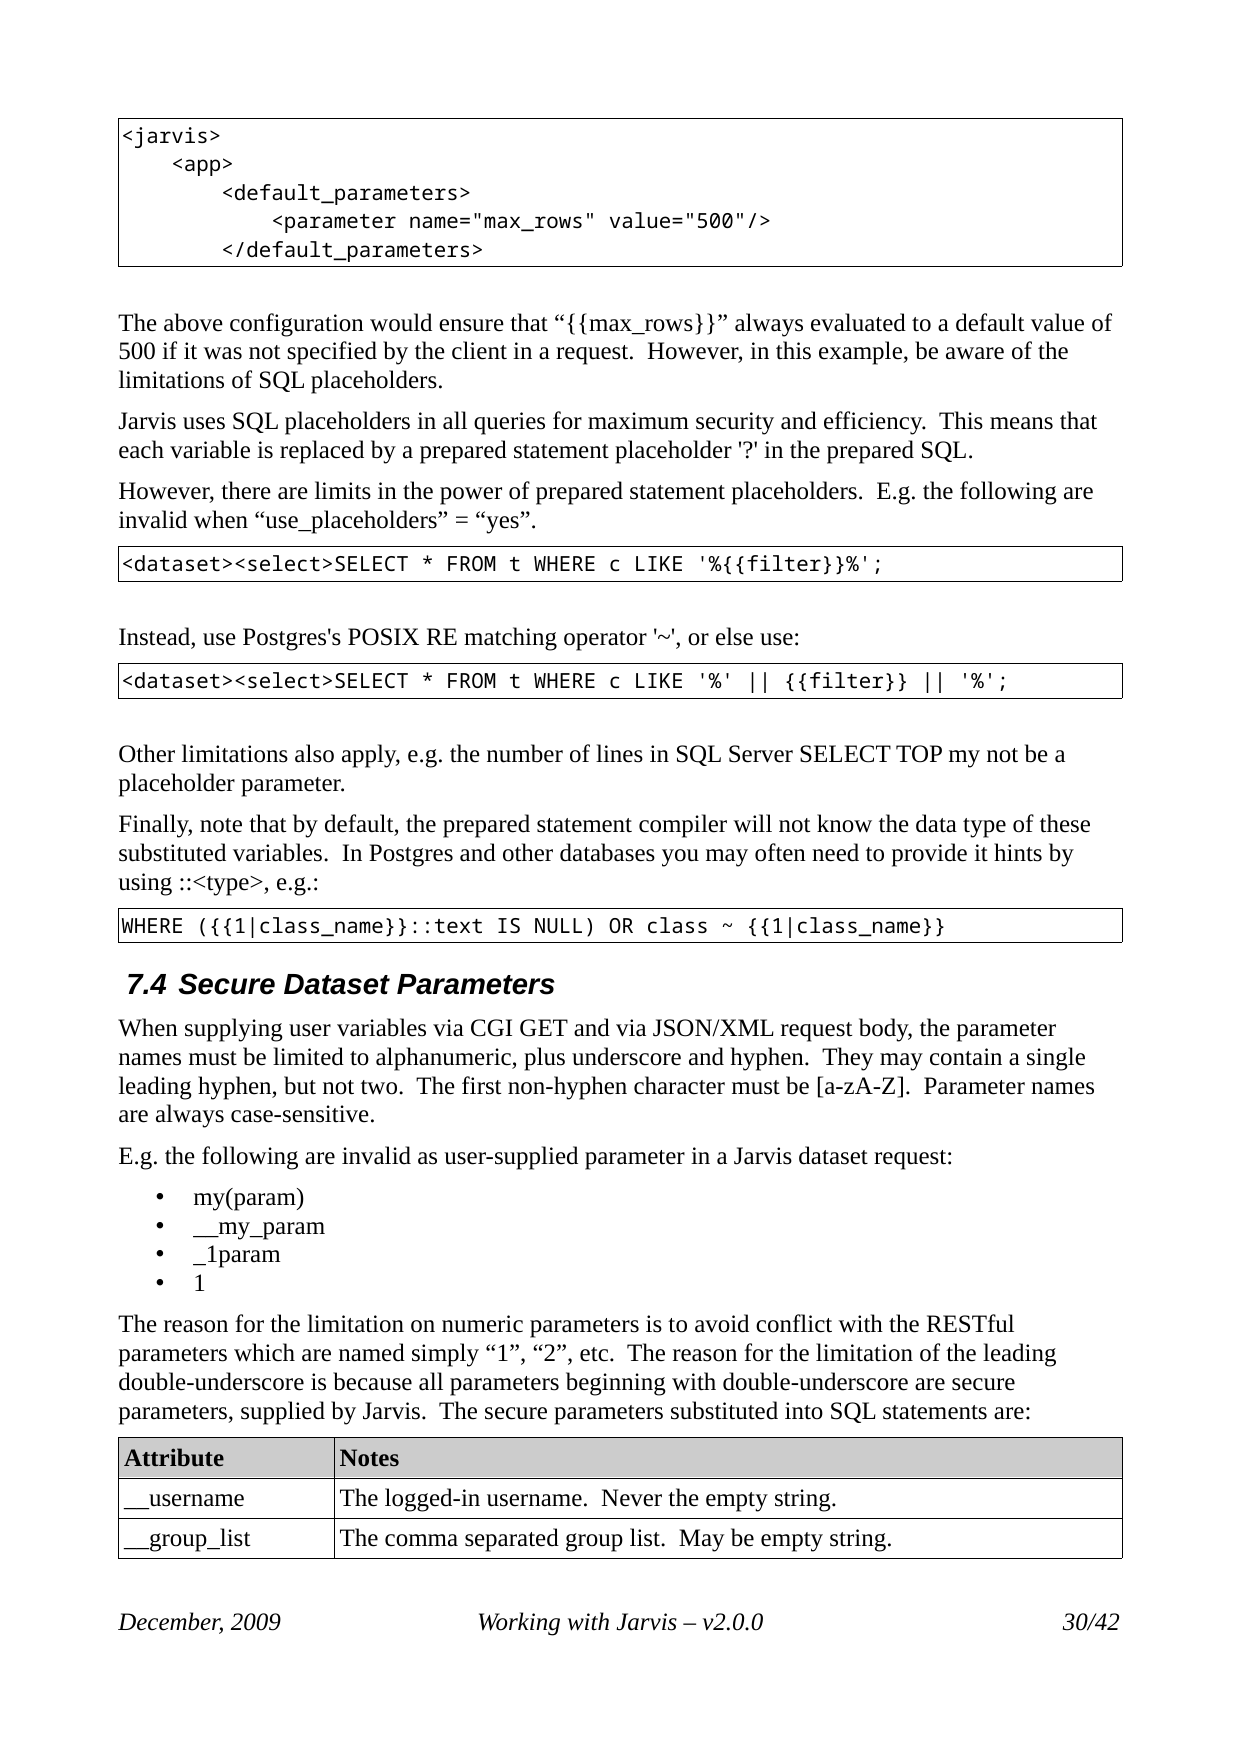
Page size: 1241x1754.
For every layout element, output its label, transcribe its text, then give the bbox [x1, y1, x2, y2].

text Finally, note that by default, the prepared statement compiler will not know the data type of these substituted variables. In Postgres and other databases you may often need to provide it hints by using ::<type>, e.g.: [118, 809, 1122, 895]
list __my_param [156, 1211, 1122, 1239]
table_cell The comma separated group list. May be empty string. [335, 1519, 1122, 1558]
text The above configuration would ensure that “{{max_rows}}” always evaluated to a default value of 500 if it was not specified by the client in a request. However, in this example, be aware of the limitations of SQL placeholders. [118, 308, 1122, 394]
table_cell __group_list [119, 1519, 334, 1558]
text Other limitations also apply, e.g. the number of lines in SQL Server SELECT TOP my not be a placeholder parameter. [118, 739, 1122, 797]
text Jarvis uses SQL placeholders in all queries for maximum security and efficiency. This means that each variable is replaced by a prepared statement placeholder '?' in the prepared SQL. [118, 406, 1122, 464]
text <jarvis> [119, 119, 1122, 147]
list 1 [156, 1268, 1122, 1297]
text <dataset><select>SELECT * FROM t WHERE c LIKE '%' || {{filter}} || '%'; [119, 664, 1122, 698]
table_cell __username [119, 1479, 334, 1518]
text When supplying user variables via CGI GET and via JSON/XML request body, the parameter names must be limited to alphanumeric, plus underscore and hyphen. They may contain a single leading hyphen, but not two. The first non-hyphen character must be [a-zA-Z]. Parameter names are always case-sensitive. [118, 1013, 1122, 1128]
text The reason for the limitation on numeric parameters is to avoid conflict with the RESTful parameters which are named simply “1”, “2”, etc. The reason for the limitation of the leading double-underscore is because all parameters beginning with double-underscore are secure parameters, supplied by Jarvis. The secure parameters substituted into SQL statements are: [118, 1309, 1122, 1424]
text <default_parameters> [119, 175, 1122, 203]
text However, there are limits in the power of prepared statement placeholders. E.g. the following are invalid when “use_placeholders” = “yes”. [118, 476, 1122, 534]
text E.g. the following are invalid as user-supplied parameter in a Jarvis dataset request: [118, 1141, 1122, 1169]
list _1param [156, 1239, 1122, 1268]
text WHERE ({{1|class_name}}::text IS NULL) OR class ~ {{1|class_name}} [119, 909, 1122, 942]
text <dataset><select>SELECT * FROM t WHERE c LIKE '%{{filter}}%'; [119, 547, 1122, 581]
text <app> [119, 147, 1122, 175]
table_cell The logged-in username. Never the empty string. [335, 1479, 1122, 1518]
text Instead, use Postgres's POSIX RE matching operator '~', or else use: [118, 622, 1122, 651]
table_header Notes [335, 1438, 1122, 1477]
table_header Attribute [119, 1438, 334, 1477]
text </default_parameters> [119, 232, 1122, 266]
text <parameter name="max_rows" value="500"/> [119, 203, 1122, 232]
subtitle Secure Dataset Parameters [118, 967, 1122, 1001]
list my(param) [156, 1182, 1122, 1211]
